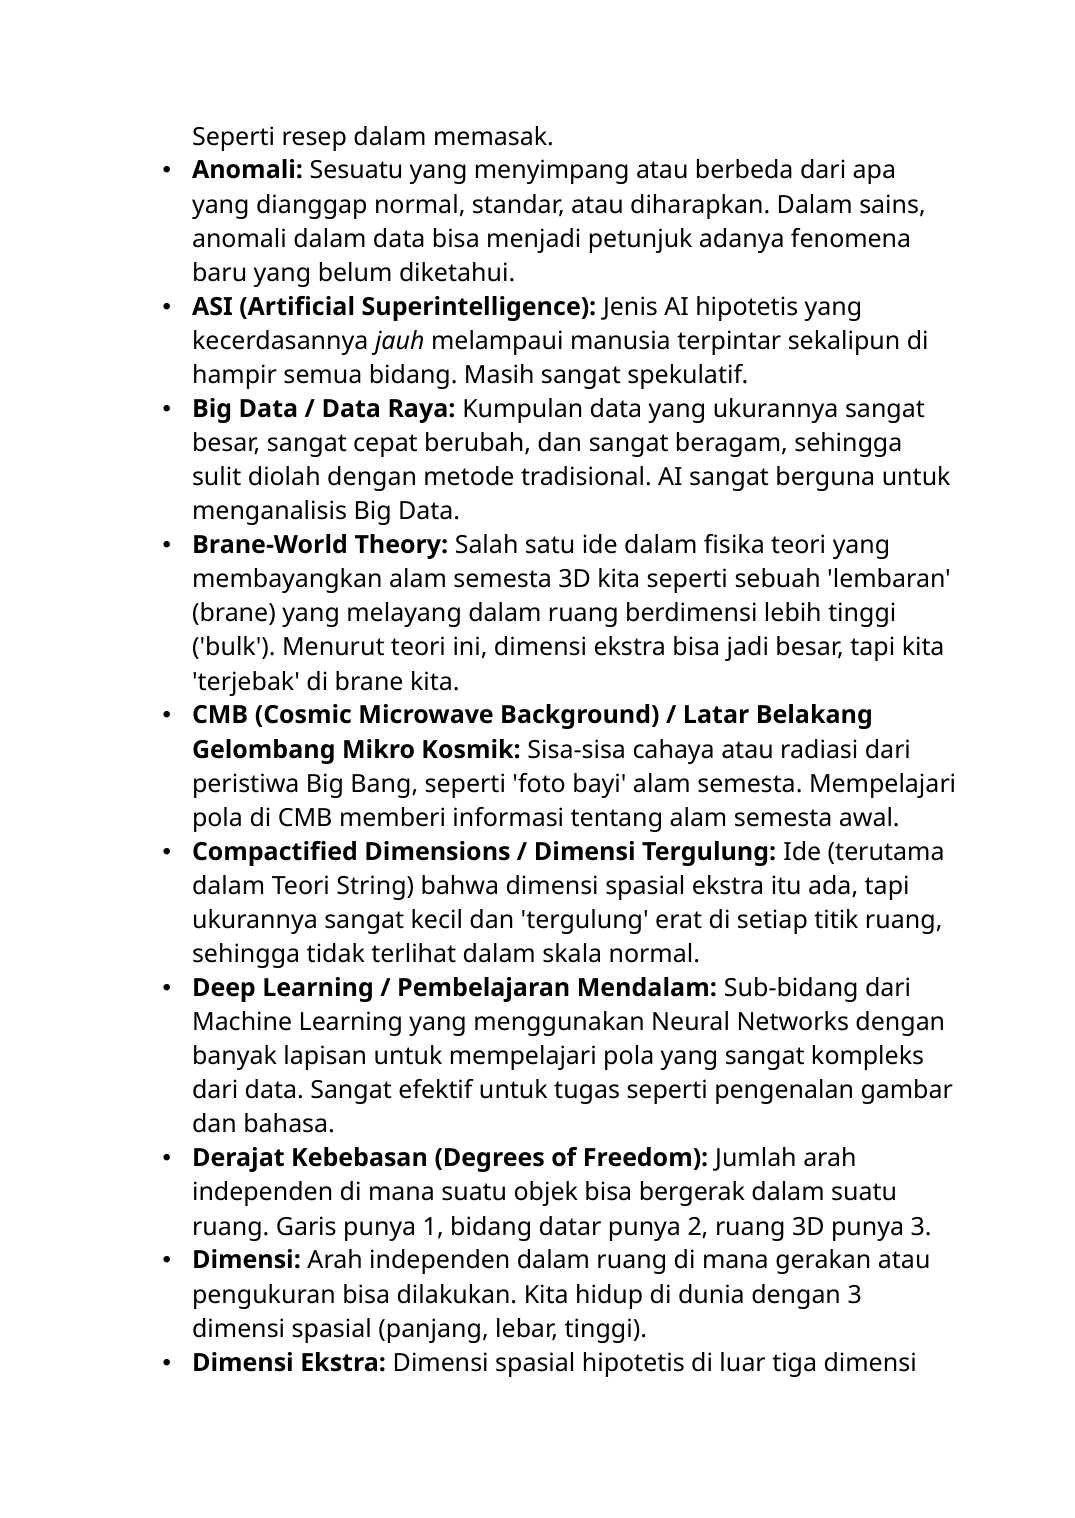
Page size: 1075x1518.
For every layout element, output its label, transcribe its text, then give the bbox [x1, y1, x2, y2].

list Deep Learning / Pembelajaran Mendalam: Sub-bidang dari Machine Learning yang menggunakan Neural Networks dengan banyak lapisan untuk mempelajari pola yang sangat kompleks dari data. Sangat efektif untuk tugas seperti pengenalan gambar dan bahasa. [162, 970, 957, 1140]
list Dimensi Ekstra: Dimensi spasial hipotetis di luar tiga dimensi [162, 1344, 957, 1378]
list ASI (Artificial Superintelligence): Jenis AI hipotetis yang kecerdasannya jauh melampaui manusia terpintar sekalipun di hampir semua bidang. Masih sangat spekulatif. [162, 288, 957, 391]
list Dimensi: Arah independen dalam ruang di mana gerakan atau pengukuran bisa dilakukan. Kita hidup di dunia dengan 3 dimensi spasial (panjang, lebar, tinggi). [162, 1242, 957, 1344]
list Derajat Kebebasan (Degrees of Freedom): Jumlah arah independen di mana suatu objek bisa bergerak dalam suatu ruang. Garis punya 1, bidang datar punya 2, ruang 3D punya 3. [162, 1140, 957, 1242]
list Compactified Dimensions / Dimensi Tergulung: Ide (terutama dalam Teori String) bahwa dimensi spasial ekstra itu ada, tapi ukurannya sangat kecil dan 'tergulung' erat di setiap titik ruang, sehingga tidak terlihat dalam skala normal. [162, 833, 957, 970]
list CMB (Cosmic Microwave Background) / Latar Belakang Gelombang Mikro Kosmik: Sisa-sisa cahaya atau radiasi dari peristiwa Big Bang, seperti 'foto bayi' alam semesta. Mempelajari pola di CMB memberi informasi tentang alam semesta awal. [162, 697, 957, 833]
list Brane-World Theory: Salah satu ide dalam fisika teori yang membayangkan alam semesta 3D kita seperti sebuah 'lembaran' (brane) yang melayang dalam ruang berdimensi lebih tinggi ('bulk'). Menurut teori ini, dimensi ekstra bisa jadi besar, tapi kita 'terjebak' di brane kita. [162, 527, 957, 697]
list Seperti resep dalam memasak. [162, 118, 957, 152]
list Big Data / Data Raya: Kumpulan data yang ukurannya sangat besar, sangat cepat berubah, dan sangat beragam, sehingga sulit diolah dengan metode tradisional. AI sangat berguna untuk menganalisis Big Data. [162, 391, 957, 527]
list Anomali: Sesuatu yang menyimpang atau berbeda dari apa yang dianggap normal, standar, atau diharapkan. Dalam sains, anomali dalam data bisa menjadi petunjuk adanya fenomena baru yang belum diketahui. [162, 152, 957, 288]
